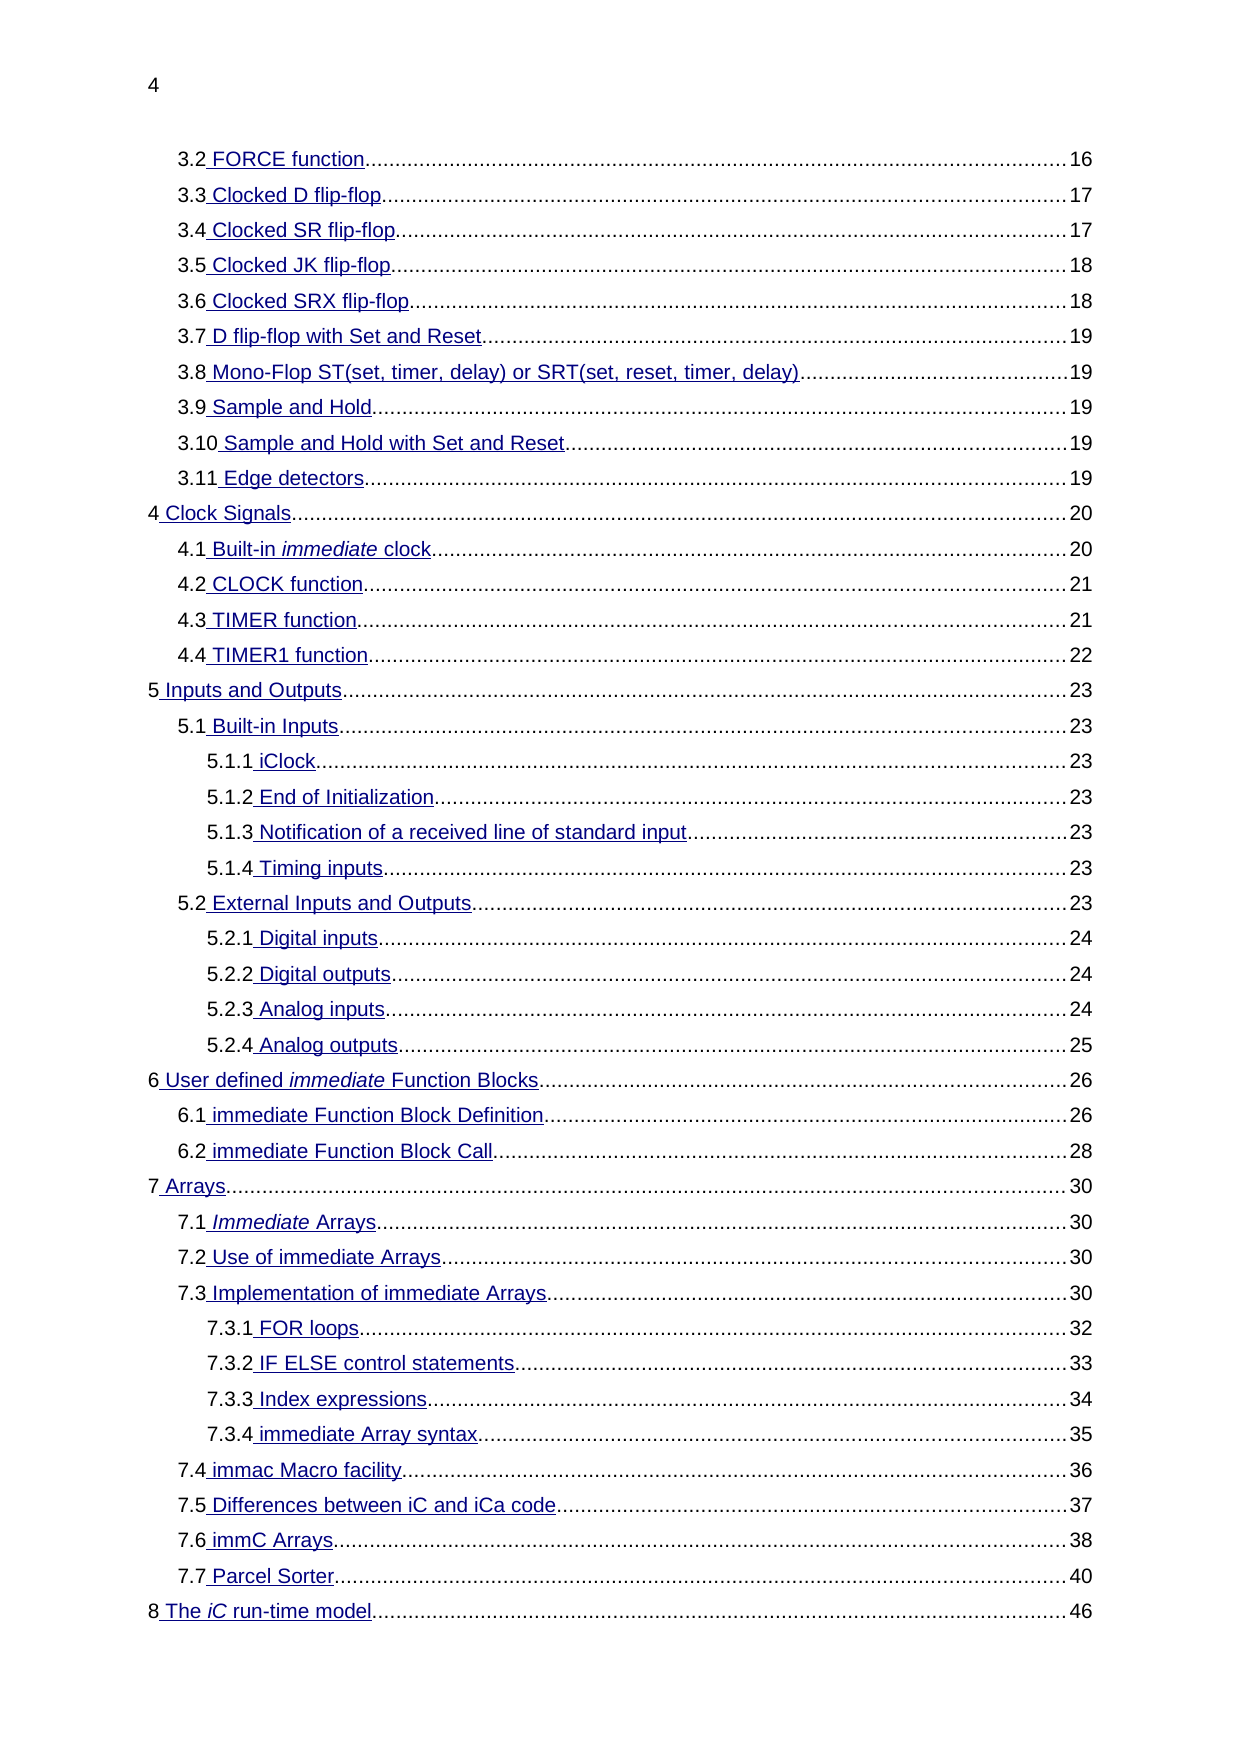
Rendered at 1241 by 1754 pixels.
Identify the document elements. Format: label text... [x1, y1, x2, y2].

text 3.3 Clocked D flip-flop 17 [177, 183, 1092, 207]
text 3.8 Mono-Flop ST(set, timer, delay) or SRT(set, reset, timer, delay) 19 [177, 360, 1092, 384]
text 7 Arrays 30 [148, 1175, 1092, 1198]
text 3.9 Sample and Hold 19 [177, 396, 1092, 419]
text 6 User defined immediate Function Blocks 26 [148, 1068, 1092, 1092]
text 5.1 Built-in Inputs 23 [177, 714, 1092, 738]
text 4.4 TIMER1 function 22 [177, 643, 1092, 667]
text 3.5 Clocked JK flip-flop 18 [177, 254, 1092, 278]
text 7.3.1 FOR loops 32 [207, 1316, 1092, 1340]
text 7.3.3 Index expressions 34 [207, 1387, 1092, 1411]
text 7.3 Implementation of immediate Arrays 30 [177, 1281, 1092, 1305]
text 5.1.3 Notification of a received line of standard input 23 [207, 821, 1092, 844]
text 5.2 External Inputs and Outputs 23 [177, 891, 1092, 915]
text 7.3.2 IF ELSE control statements 33 [207, 1352, 1092, 1376]
text 7.4 immac Macro facility 36 [177, 1458, 1092, 1482]
text 3.7 D flip-flop with Set and Reset 19 [177, 325, 1092, 348]
text 3.2 FORCE function 16 [177, 148, 1092, 171]
text 5.1.2 End of Initialization 23 [207, 785, 1092, 809]
text 7.1 Immediate Arrays 30 [177, 1210, 1092, 1234]
text 7.3.4 immediate Array syntax 35 [207, 1423, 1092, 1446]
text 4.2 CLOCK function 21 [177, 573, 1092, 596]
text 6.2 immediate Function Block Call 28 [177, 1139, 1092, 1163]
text 7.7 Parcel Sorter 40 [177, 1564, 1092, 1588]
text 4.1 Built-in immediate clock 20 [177, 537, 1092, 561]
text 6.1 immediate Function Block Definition 26 [177, 1104, 1092, 1128]
text 3.6 Clocked SRX flip-flop 18 [177, 289, 1092, 313]
text 5.2.4 Analog outputs 25 [207, 1033, 1092, 1057]
text 3.4 Clocked SR flip-flop 17 [177, 218, 1092, 242]
text 8 The iC run-time model 46 [148, 1600, 1092, 1623]
text 7.2 Use of immediate Arrays 30 [177, 1246, 1092, 1269]
text 5.1.4 Timing inputs 23 [207, 856, 1092, 880]
text 7.5 Differences between iC and iCa code 37 [177, 1493, 1092, 1517]
text 4 Clock Signals 20 [148, 502, 1092, 526]
text 5.1.1 iClock 23 [207, 750, 1092, 773]
text 5.2.1 Digital inputs 24 [207, 927, 1092, 951]
text 4.3 TIMER function 21 [177, 608, 1092, 632]
text 5 Inputs and Outputs 23 [148, 679, 1092, 703]
text 5.2.3 Analog inputs 24 [207, 998, 1092, 1021]
text 3.11 Edge detectors 19 [177, 466, 1092, 490]
text 5.2.2 Digital outputs 24 [207, 962, 1092, 986]
text 3.10 Sample and Hold with Set and Reset 19 [177, 431, 1092, 455]
text 7.6 immC Arrays 38 [177, 1529, 1092, 1553]
